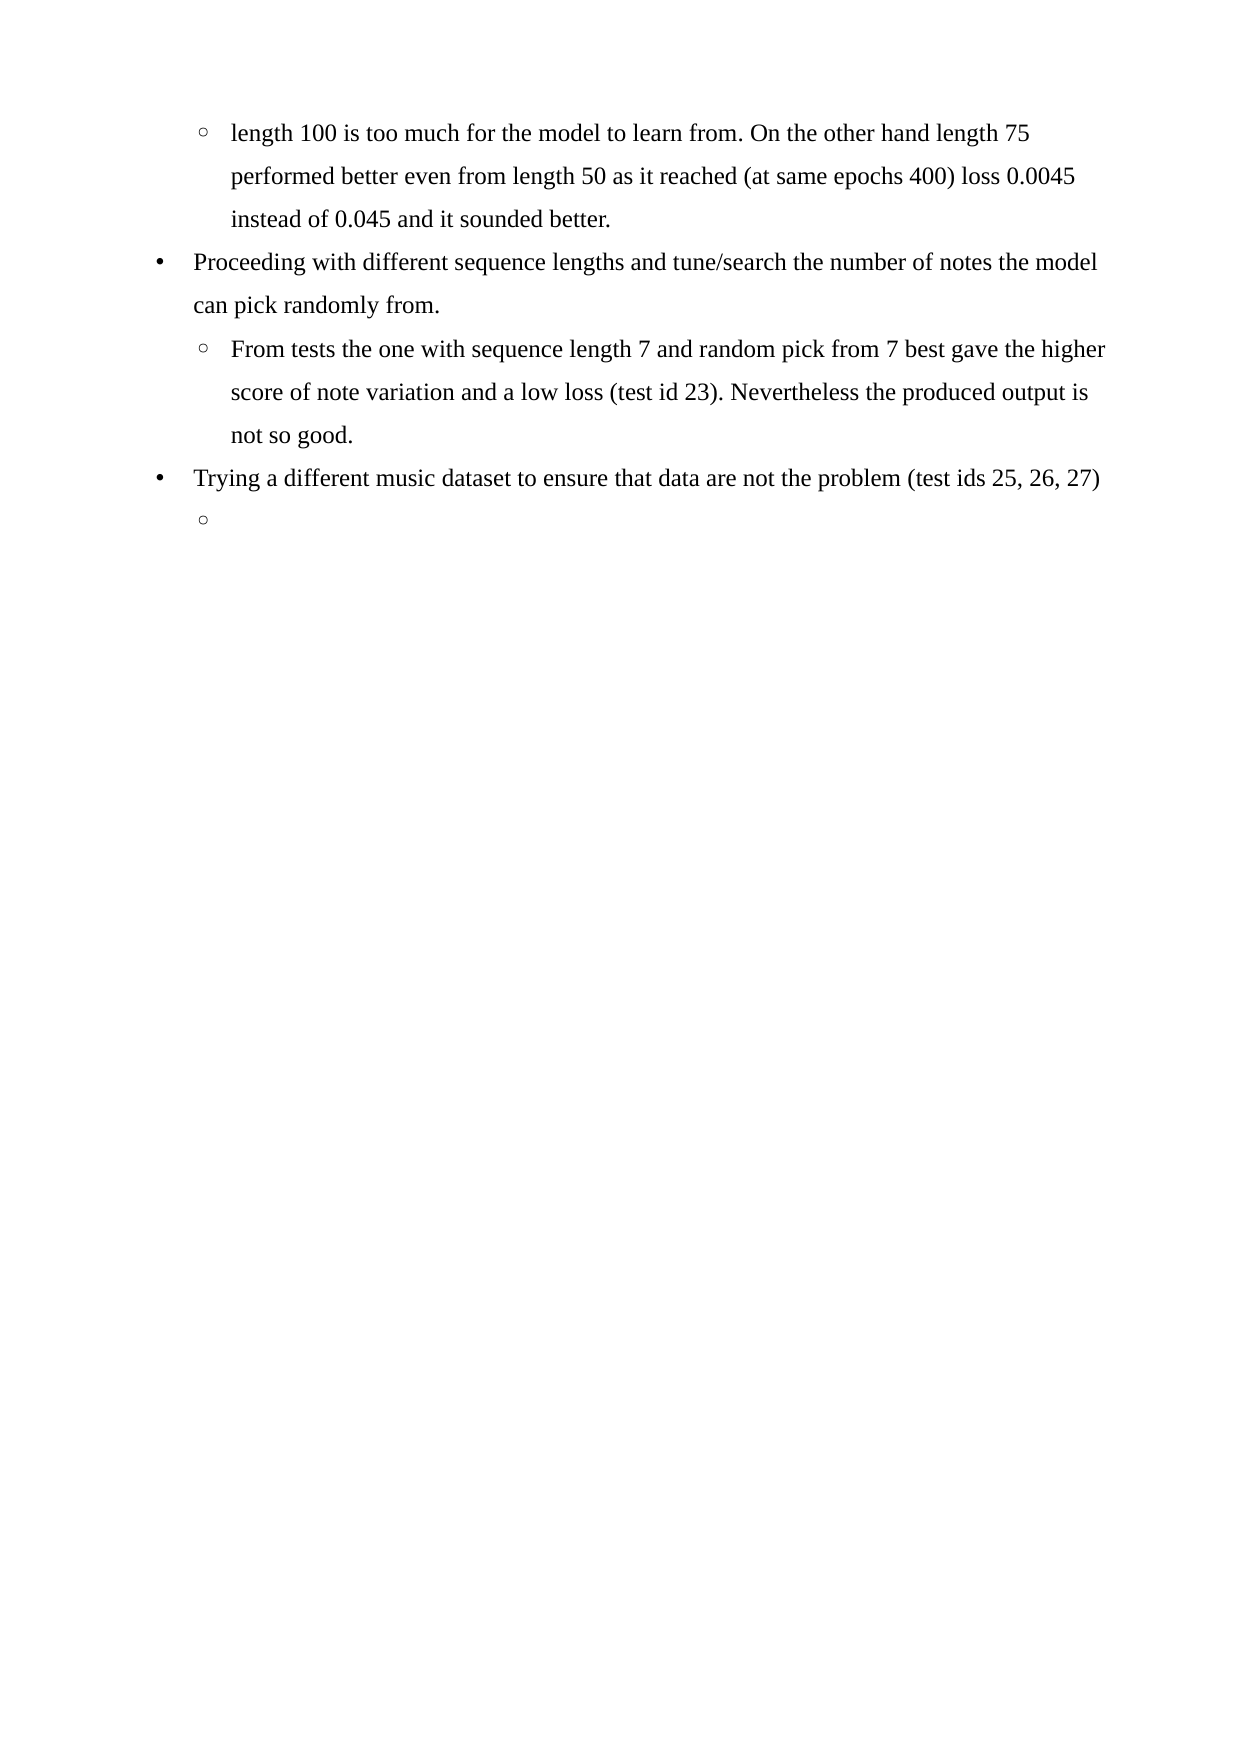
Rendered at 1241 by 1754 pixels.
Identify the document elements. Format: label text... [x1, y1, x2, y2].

list length 100 is too much for the model to learn from. On the other hand length 75 performed better even from length 50 as it reached (at same epochs 400) loss 0.0045 instead of 0.045 and it sounded better. [193, 118, 1122, 233]
list Proceeding with different sequence lengths and tune/search the number of notes the model can pick randomly from. [156, 247, 1122, 319]
list Trying a different music dataset to ensure that data are not the problem (test ids 25, 26, 27) [156, 463, 1122, 492]
list From tests the one with sequence length 7 and random pick from 7 best gave the higher score of note variation and a low loss (test id 23). Nevertheless the produced output is not so good. [193, 334, 1122, 449]
